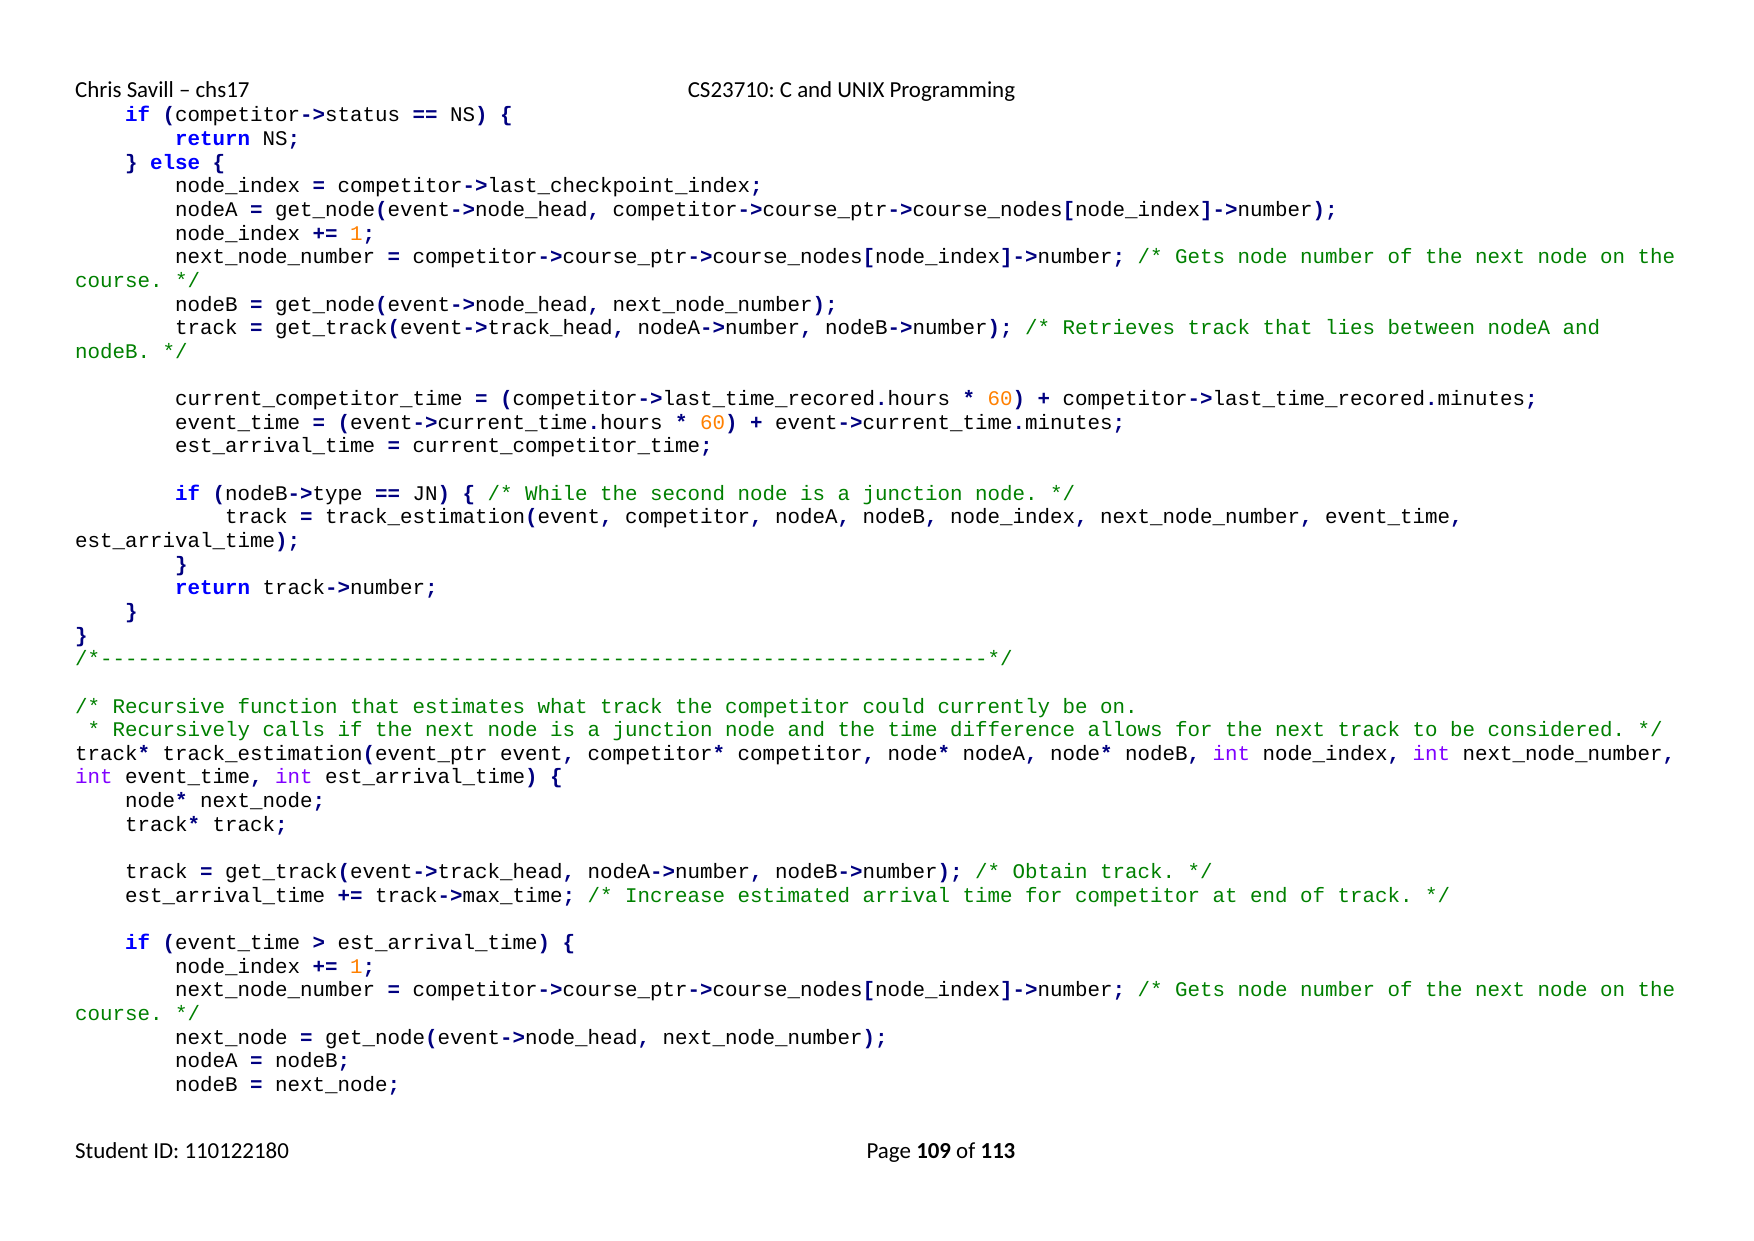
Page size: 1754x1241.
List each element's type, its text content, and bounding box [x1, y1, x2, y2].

text nodeA = nodeB; [75, 1050, 1679, 1074]
text track* track; [75, 814, 1679, 837]
text track = track_estimation(event, competitor, nodeA, nodeB, node_index, next_node_number, event_time, est_arrival_time); [75, 506, 1679, 554]
text if (competitor->status == NS) { [75, 104, 1679, 128]
text est_arrival_time += track->max_time; /* Increase estimated arrival time for competitor at end of track. */ [75, 885, 1679, 908]
text next_node_number = competitor->course_ptr->course_nodes[node_index]->number; /* Gets node number of the next node on the course. */ [75, 979, 1679, 1027]
text next_node_number = competitor->course_ptr->course_nodes[node_index]->number; /* Gets node number of the next node on the course. */ [75, 246, 1679, 294]
text est_arrival_time = current_competitor_time; [75, 436, 1679, 459]
text * Recursively calls if the next node is a junction node and the time difference allows for the next track to be considered. */ [75, 719, 1679, 743]
text } else { [75, 152, 1679, 175]
text node_index += 1; [75, 956, 1679, 979]
text if (event_time > est_arrival_time) { [75, 932, 1679, 956]
text nodeB = next_node; [75, 1074, 1679, 1098]
text event_time = (event->current_time.hours * 60) + event->current_time.minutes; [75, 412, 1679, 436]
text node_index += 1; [75, 223, 1679, 246]
text next_node = get_node(event->node_head, next_node_number); [75, 1027, 1679, 1050]
text /* Recursive function that estimates what track the competitor could currently be on. [75, 696, 1679, 719]
text } [75, 625, 1679, 648]
text track = get_track(event->track_head, nodeA->number, nodeB->number); /* Obtain track. */ [75, 861, 1679, 885]
text nodeA = get_node(event->node_head, competitor->course_ptr->course_nodes[node_index]->number); [75, 199, 1679, 223]
text node* next_node; [75, 790, 1679, 814]
text track = get_track(event->track_head, nodeA->number, nodeB->number); /* Retrieves track that lies between nodeA and nodeB. */ [75, 317, 1679, 364]
text /*-----------------------------------------------------------------------*/ [75, 648, 1679, 672]
text } [75, 554, 1679, 577]
text return NS; [75, 128, 1679, 152]
text if (nodeB->type == JN) { /* While the second node is a junction node. */ [75, 483, 1679, 506]
text node_index = competitor->last_checkpoint_index; [75, 175, 1679, 199]
text current_competitor_time = (competitor->last_time_recored.hours * 60) + competitor->last_time_recored.minutes; [75, 388, 1679, 412]
text track* track_estimation(event_ptr event, competitor* competitor, node* nodeA, node* nodeB, int node_index, int next_node_number, int event_time, int est_arrival_time) { [75, 743, 1679, 790]
text return track->number; [75, 577, 1679, 601]
text } [75, 601, 1679, 625]
text nodeB = get_node(event->node_head, next_node_number); [75, 294, 1679, 317]
